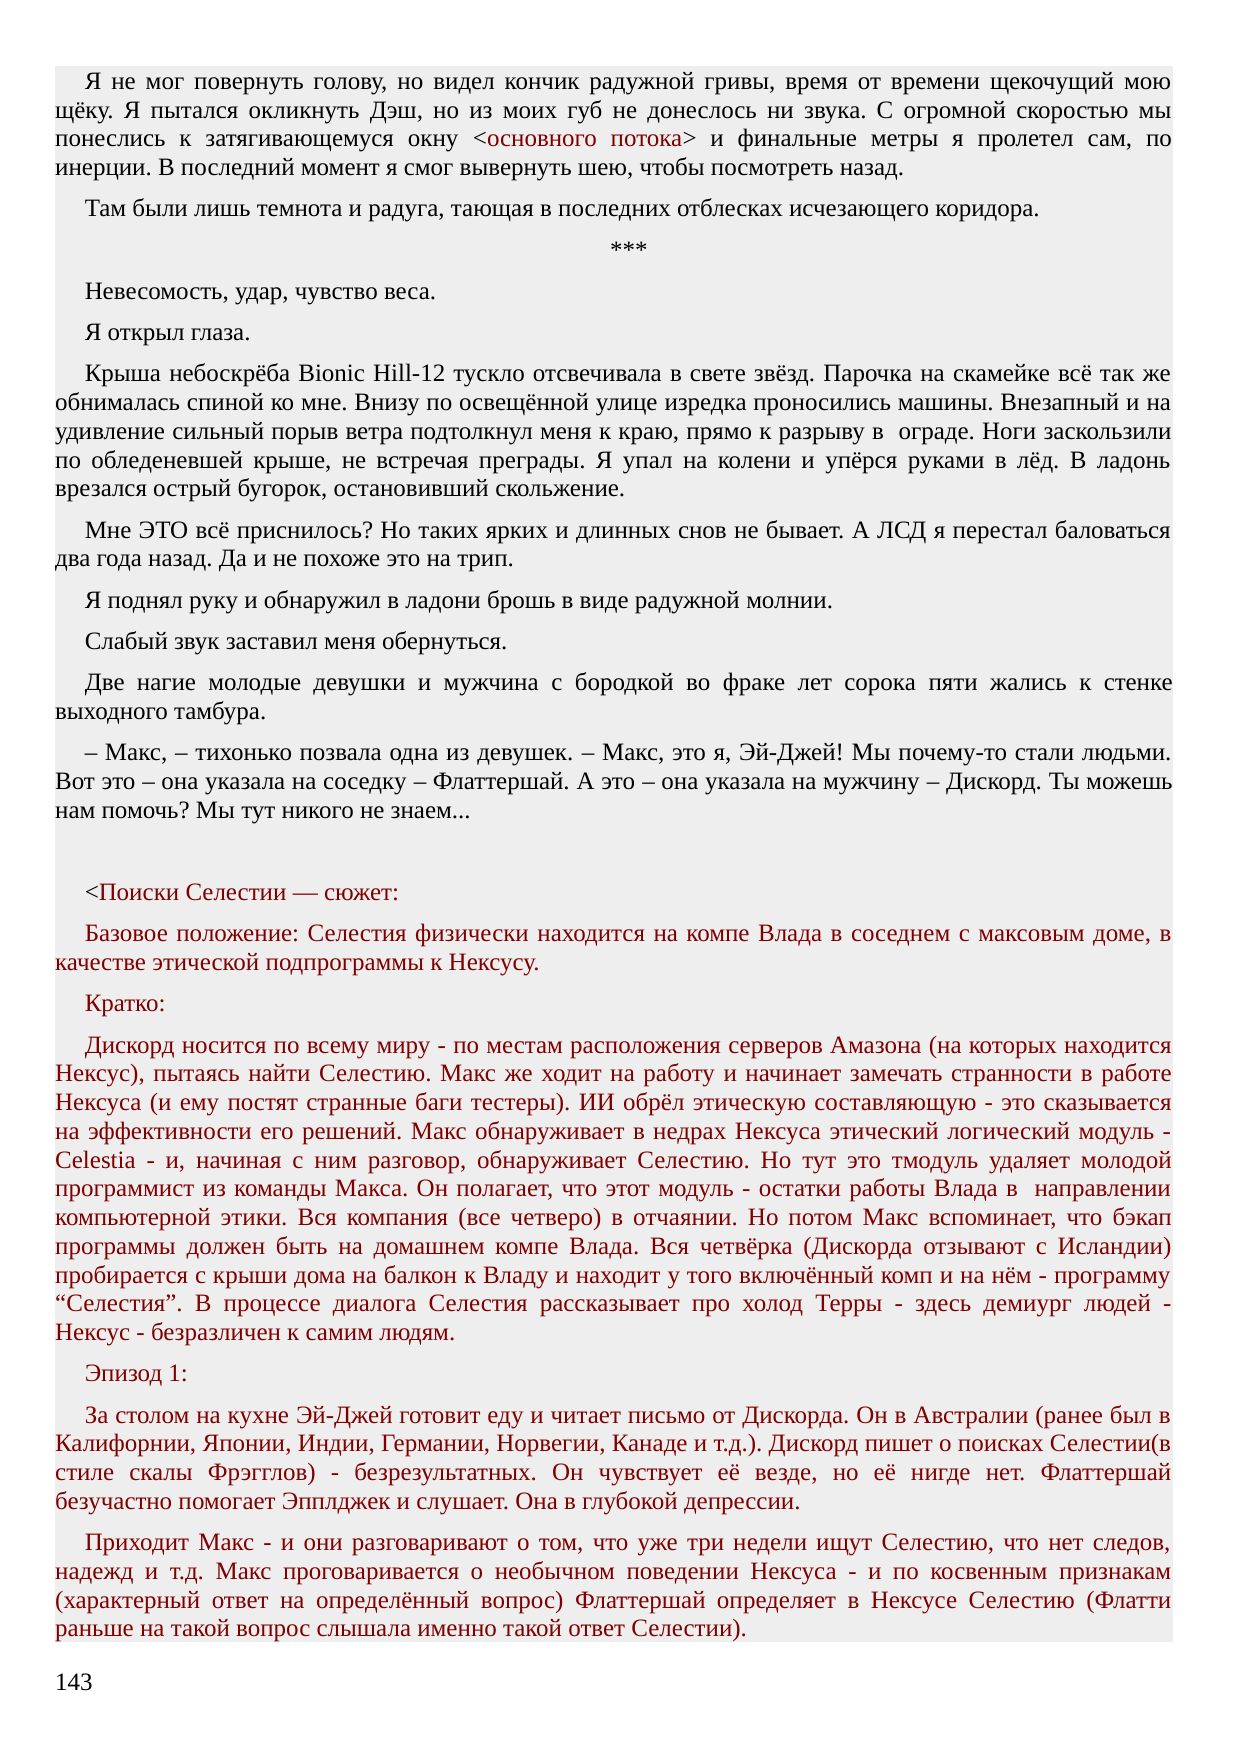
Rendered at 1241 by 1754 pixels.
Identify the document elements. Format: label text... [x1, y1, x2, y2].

text Эпизод 1: [55, 1358, 1173, 1387]
text *** [55, 235, 1173, 263]
text Там были лишь темнота и радуга, тающая в последних отблесках исчезающего коридора. [55, 193, 1173, 222]
text Приходит Макс - и они разговаривают о том, что уже три недели ищут Селестию, что нет следов, надежд и т.д. Макс проговаривается о необычном поведении Нексуса - и по косвенным признакам (характерный ответ на определённый вопрос) Флаттершай определяет в Нексусе Селестию (Флатти раньше на такой вопрос слышала именно такой ответ Селестии). [55, 1527, 1173, 1642]
text <Поиски Селестии — сюжет: [55, 877, 1173, 906]
text Крыша небоскрёба Bionic Hill-12 тускло отсвечивала в свете звёзд. Парочка на скамейке всё так же обнималась спиной ко мне. Внизу по освещённой улице изредка проносились машины. Внезапный и на удивление сильный порыв ветра подтолкнул меня к краю, прямо к разрыву в ограде. Ноги заскользили по обледеневшей крыше, не встречая преграды. Я упал на колени и упёрся руками в лёд. В ладонь врезался острый бугорок, остановивший скольжение. [55, 358, 1173, 502]
text Невесомость, удар, чувство веса. [55, 276, 1173, 305]
text Я открыл глаза. [55, 317, 1173, 346]
text Слабый звук заставил меня обернуться. [55, 626, 1173, 655]
text Кратко: [55, 988, 1173, 1017]
text Я поднял руку и обнаружил в ладони брошь в виде радужной молнии. [55, 585, 1173, 613]
text Дискорд носится по всему миру - по местам расположения серверов Амазона (на которых находится Нексус), пытаясь найти Селестию. Макс же ходит на работу и начинает замечать странности в работе Нексуса (и ему постят странные баги тестеры). ИИ обрёл этическую составляющую - это сказывается на эффективности его решений. Макс обнаруживает в недрах Нексуса этический логический модуль - Celestia - и, начиная с ним разговор, обнаруживает Селестию. Но тут это тмодуль удаляет молодой программист из команды Макса. Он полагает, что этот модуль - остатки работы Влада в направлении компьютерной этики. Вся компания (все четверо) в отчаянии. Но потом Макс вспоминает, что бэкап программы должен быть на домашнем компе Влада. Вся четвёрка (Дискорда отзывают с Исландии) пробирается с крыши дома на балкон к Владу и находит у того включённый комп и на нём - программу “Селестия”. В процессе диалога Селестия рассказывает про холод Терры - здесь демиург людей - Нексус - безразличен к самим людям. [55, 1030, 1173, 1346]
text – Макс, – тихонько позвала одна из девушек. – Макс, это я, Эй-Джей! Мы почему-то стали людьми. Вот это – она указала на соседку – Флаттершай. А это – она указала на мужчину – Дискорд. Ты можешь нам помочь? Мы тут никого не знаем... [55, 737, 1173, 823]
text Базовое положение: Селестия физически находится на компе Влада в соседнем с максовым доме, в качестве этической подпрограммы к Нексусу. [55, 918, 1173, 976]
text Мне ЭТО всё приснилось? Но таких ярких и длинных снов не бывает. А ЛСД я перестал баловаться два года назад. Да и не похоже это на трип. [55, 515, 1173, 572]
text Я не мог повернуть голову, но видел кончик радужной гривы, время от времени щекочущий мою щёку. Я пытался окликнуть Дэш, но из моих губ не донеслось ни звука. С огромной скоростью мы понеслись к затягивающемуся окну <основного потока> и финальные метры я пролетел сам, по инерции. В последний момент я смог вывернуть шею, чтобы посмотреть назад. [55, 66, 1173, 181]
text За столом на кухне Эй-Джей готовит еду и читает письмо от Дискорда. Он в Австралии (ранее был в Калифорнии, Японии, Индии, Германии, Норвегии, Канаде и т.д.). Дискорд пишет о поисках Селестии(в стиле скалы Фрэгглов) - безрезультатных. Он чувствует её везде, но её нигде нет. Флаттершай безучастно помогает Эпплджек и слушает. Она в глубокой депрессии. [55, 1400, 1173, 1515]
text Две нагие молодые девушки и мужчина с бородкой во фраке лет сорока пяти жались к стенке выходного тамбура. [55, 667, 1173, 725]
